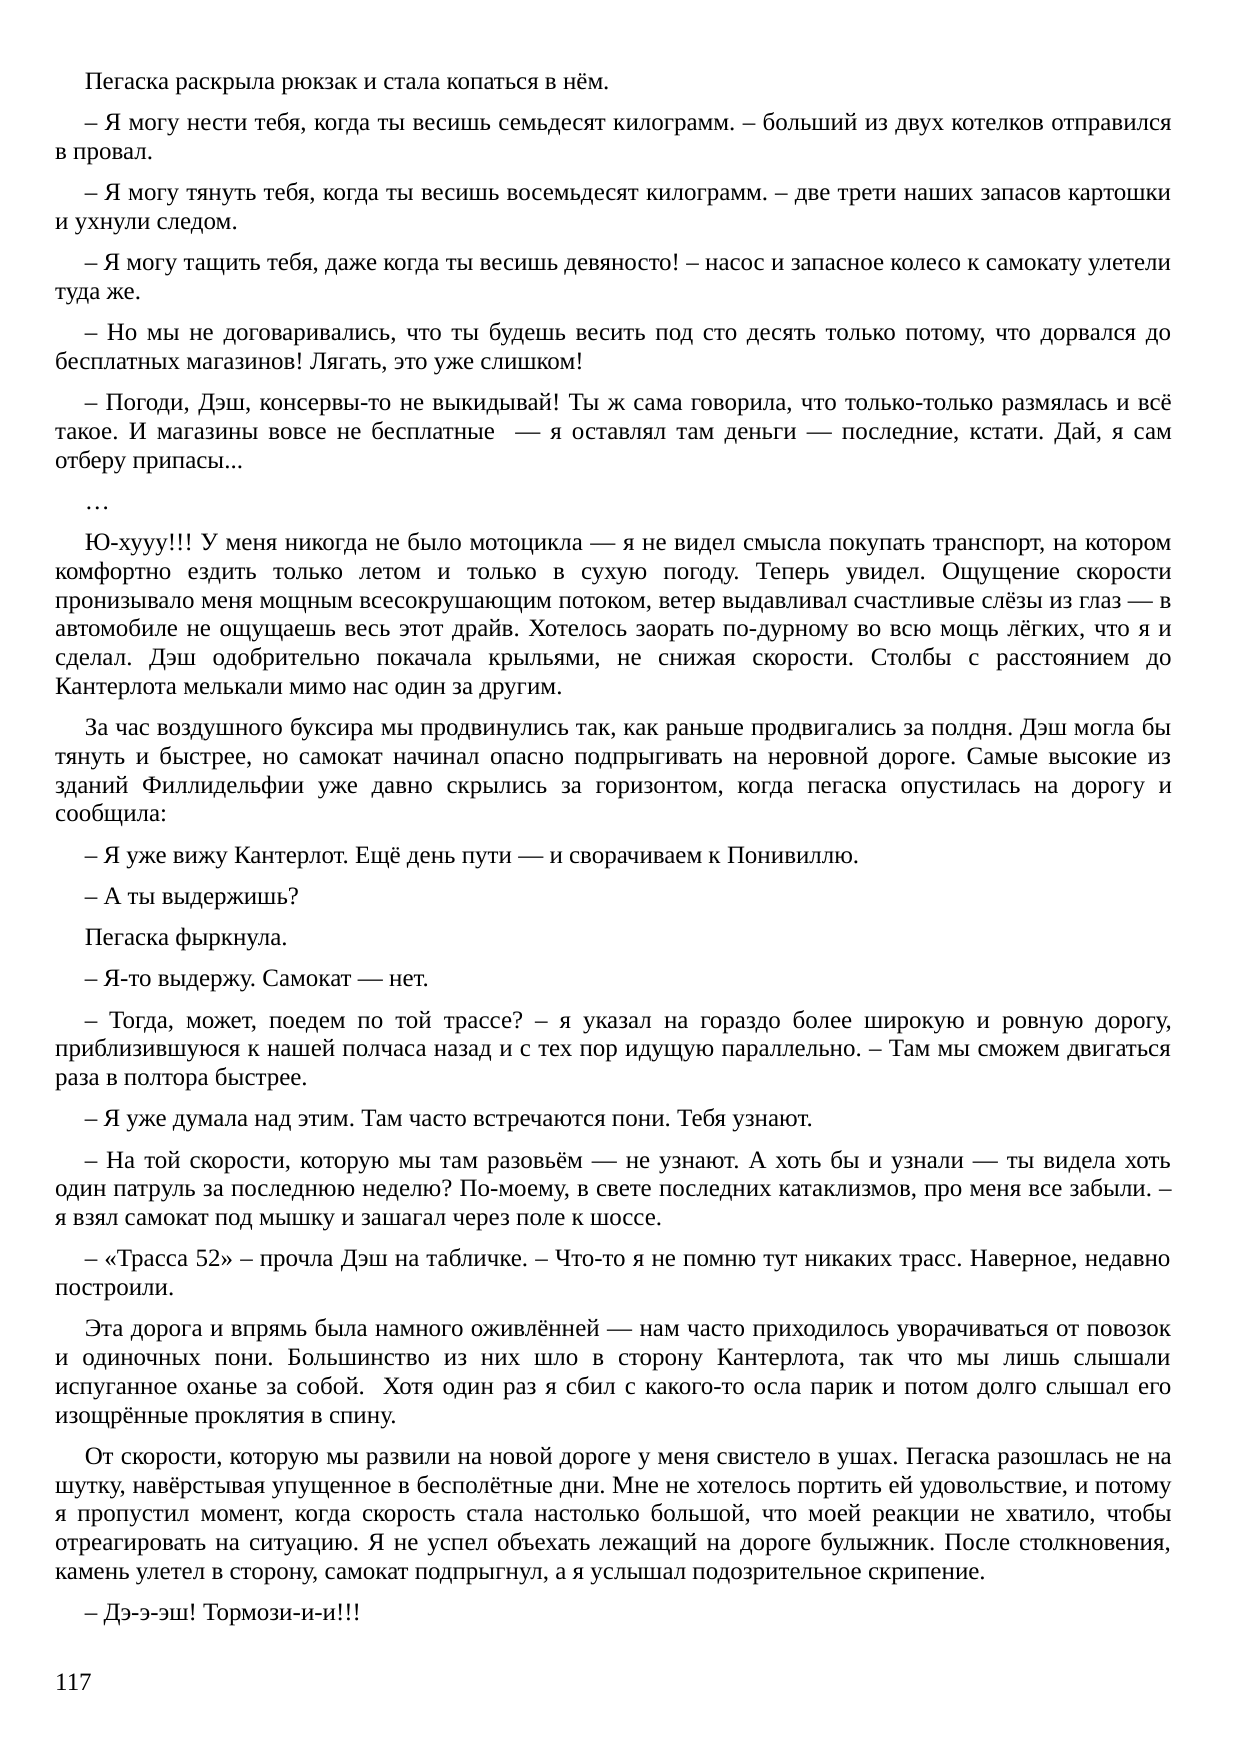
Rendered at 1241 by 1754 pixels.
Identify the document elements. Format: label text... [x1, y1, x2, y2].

text – Я уже думала над этим. Там часто встречаются пони. Тебя узнают. [55, 1103, 1173, 1132]
text – Дэ-э-эш! Тормози-и-и!!! [55, 1597, 1173, 1626]
text – «Трасса 52» – прочла Дэш на табличке. – Что-то я не помню тут никаких трасс. Наверное, недавно построили. [55, 1243, 1173, 1301]
text – Тогда, может, поедем по той трассе? – я указал на гораздо более широкую и ровную дорогу, приблизившуюся к нашей полчаса назад и с тех пор идущую параллельно. – Там мы сможем двигаться раза в полтора быстрее. [55, 1005, 1173, 1091]
text – Я уже вижу Кантерлот. Ещё день пути — и сворачиваем к Понивиллю. [55, 840, 1173, 868]
text … [55, 486, 1173, 515]
text За час воздушного буксира мы продвинулись так, как раньше продвигались за полдня. Дэш могла бы тянуть и быстрее, но самокат начинал опасно подпрыгивать на неровной дороге. Самые высокие из зданий Филлидельфии уже давно скрылись за горизонтом, когда пегаска опустилась на дорогу и сообщила: [55, 712, 1173, 827]
text – А ты выдержишь? [55, 881, 1173, 910]
text – Погоди, Дэш, консервы-то не выкидывай! Ты ж сама говорила, что только-только размялась и всё такое. И магазины вовсе не бесплатные — я оставлял там деньги — последние, кстати. Дай, я сам отберу припасы... [55, 387, 1173, 473]
text Ю-хууу!!! У меня никогда не было мотоцикла — я не видел смысла покупать транспорт, на котором комфортно ездить только летом и только в сухую погоду. Теперь увидел. Ощущение скорости пронизывало меня мощным всесокрушающим потоком, ветер выдавливал счастливые слёзы из глаз — в автомобиле не ощущаешь весь этот драйв. Хотелось заорать по-дурному во всю мощь лёгких, что я и сделал. Дэш одобрительно покачала крыльями, не снижая скорости. Столбы с расстоянием до Кантерлота мелькали мимо нас один за другим. [55, 527, 1173, 700]
text – Я-то выдержу. Самокат — нет. [55, 963, 1173, 992]
text – На той скорости, которую мы там разовьём — не узнают. А хоть бы и узнали — ты видела хоть один патруль за последнюю неделю? По-моему, в свете последних катаклизмов, про меня все забыли. – я взял самокат под мышку и зашагал через поле к шоссе. [55, 1145, 1173, 1231]
text – Я могу тянуть тебя, когда ты весишь восемьдесят килограмм. – две трети наших запасов картошки и ухнули следом. [55, 177, 1173, 235]
text – Я могу тащить тебя, даже когда ты весишь девяносто! – насос и запасное колесо к самокату улетели туда же. [55, 247, 1173, 305]
text Пегаска раскрыла рюкзак и стала копаться в нём. [55, 66, 1173, 95]
text От скорости, которую мы развили на новой дороге у меня свистело в ушах. Пегаска разошлась не на шутку, навёрстывая упущенное в бесполётные дни. Мне не хотелось портить ей удовольствие, и потому я пропустил момент, когда скорость стала настолько большой, что моей реакции не хватило, чтобы отреагировать на ситуацию. Я не успел объехать лежащий на дороге булыжник. После столкновения, камень улетел в сторону, самокат подпрыгнул, а я услышал подозрительное скрипение. [55, 1441, 1173, 1585]
text Пегаска фыркнула. [55, 922, 1173, 951]
text – Я могу нести тебя, когда ты весишь семьдесят килограмм. – больший из двух котелков отправился в провал. [55, 107, 1173, 165]
text – Но мы не договаривались, что ты будешь весить под сто десять только потому, что дорвался до бесплатных магазинов! Лягать, это уже слишком! [55, 317, 1173, 375]
text Эта дорога и впрямь была намного оживлённей — нам часто приходилось уворачиваться от повозок и одиночных пони. Большинство из них шло в сторону Кантерлота, так что мы лишь слышали испуганное оханье за собой. Хотя один раз я сбил с какого-то осла парик и потом долго слышал его изощрённые проклятия в спину. [55, 1313, 1173, 1428]
